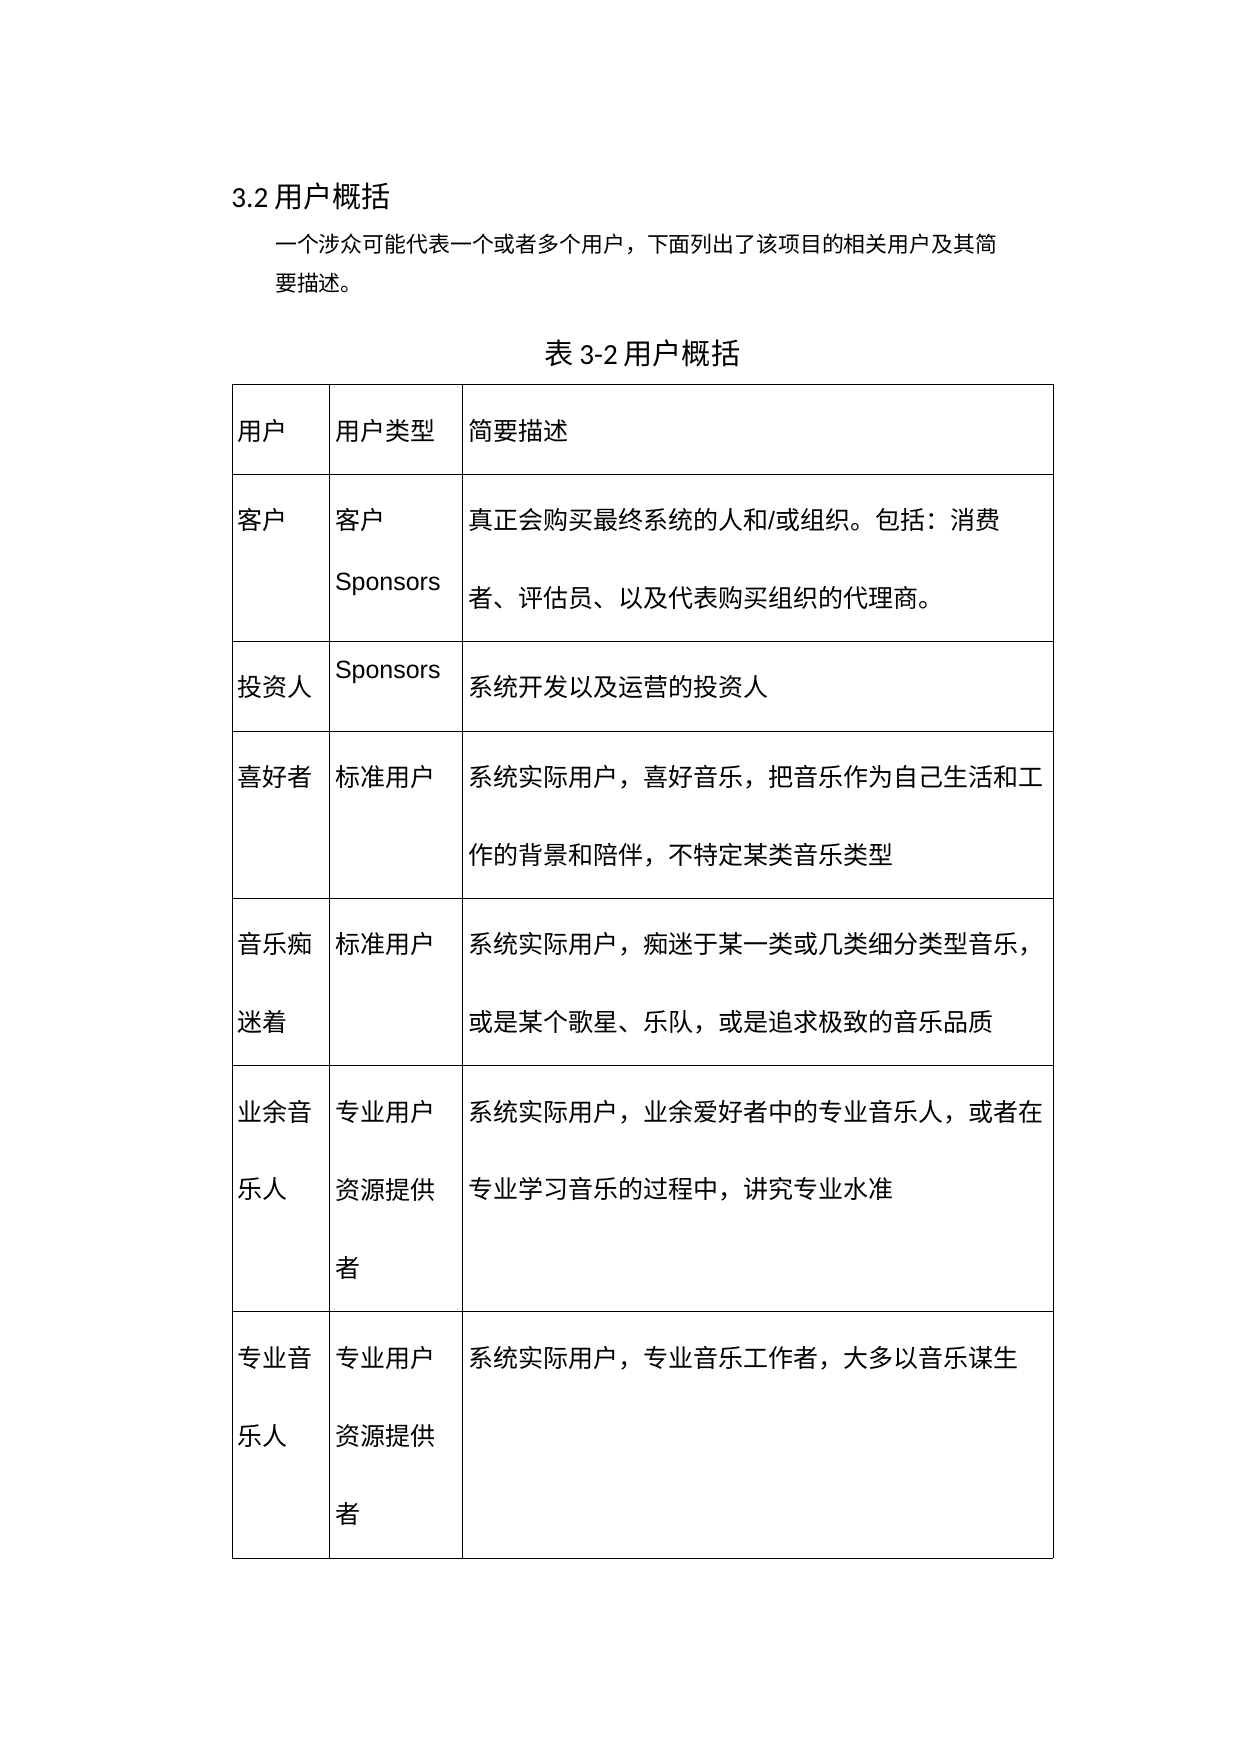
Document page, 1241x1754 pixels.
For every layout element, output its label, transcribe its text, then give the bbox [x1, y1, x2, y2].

table_cell 专业音乐人 [233, 1312, 329, 1557]
text 3.2用户概括 [187, 162, 1053, 227]
table_cell 系统实际用户，专业音乐工作者，大多以音乐谋生 [463, 1312, 1053, 1557]
table_cell 标准用户 [330, 899, 462, 1065]
table_cell 标准用户 [330, 732, 462, 898]
table_cell 专业用户 资源提供者 [330, 1066, 462, 1311]
table_cell 真正会购买最终系统的人和/或组织。包括：消费者、评估员、以及代表购买组织的代理商。 [463, 475, 1053, 641]
table_header 简要描述 [463, 385, 1053, 474]
table_header 用户 [233, 385, 329, 474]
table_cell Sponsors [330, 642, 462, 731]
table_cell 系统实际用户，痴迷于某一类或几类细分类型音乐，或是某个歌星、乐队，或是追求极致的音乐品质 [463, 899, 1053, 1065]
table_cell 业余音乐人 [233, 1066, 329, 1311]
table_cell 系统实际用户，业余爱好者中的专业音乐人，或者在专业学习音乐的过程中，讲究专业水准 [463, 1066, 1053, 1311]
table_cell 客户 Sponsors [330, 475, 462, 641]
table_cell 音乐痴迷着 [233, 899, 329, 1065]
text 表3-2用户概括 [187, 319, 1053, 384]
table_cell 喜好者 [233, 732, 329, 898]
table_cell 专业用户 资源提供者 [330, 1312, 462, 1557]
table_cell 系统开发以及运营的投资人 [463, 642, 1053, 731]
table_header 用户类型 [330, 385, 462, 474]
text 一个涉众可能代表一个或者多个用户，下面列出了该项目的相关用户及其简 要描述。 [187, 227, 1053, 298]
table_cell 系统实际用户，喜好音乐，把音乐作为自己生活和工作的背景和陪伴，不特定某类音乐类型 [463, 732, 1053, 898]
table_cell 投资人 [233, 642, 329, 731]
table_cell 客户 [233, 475, 329, 641]
